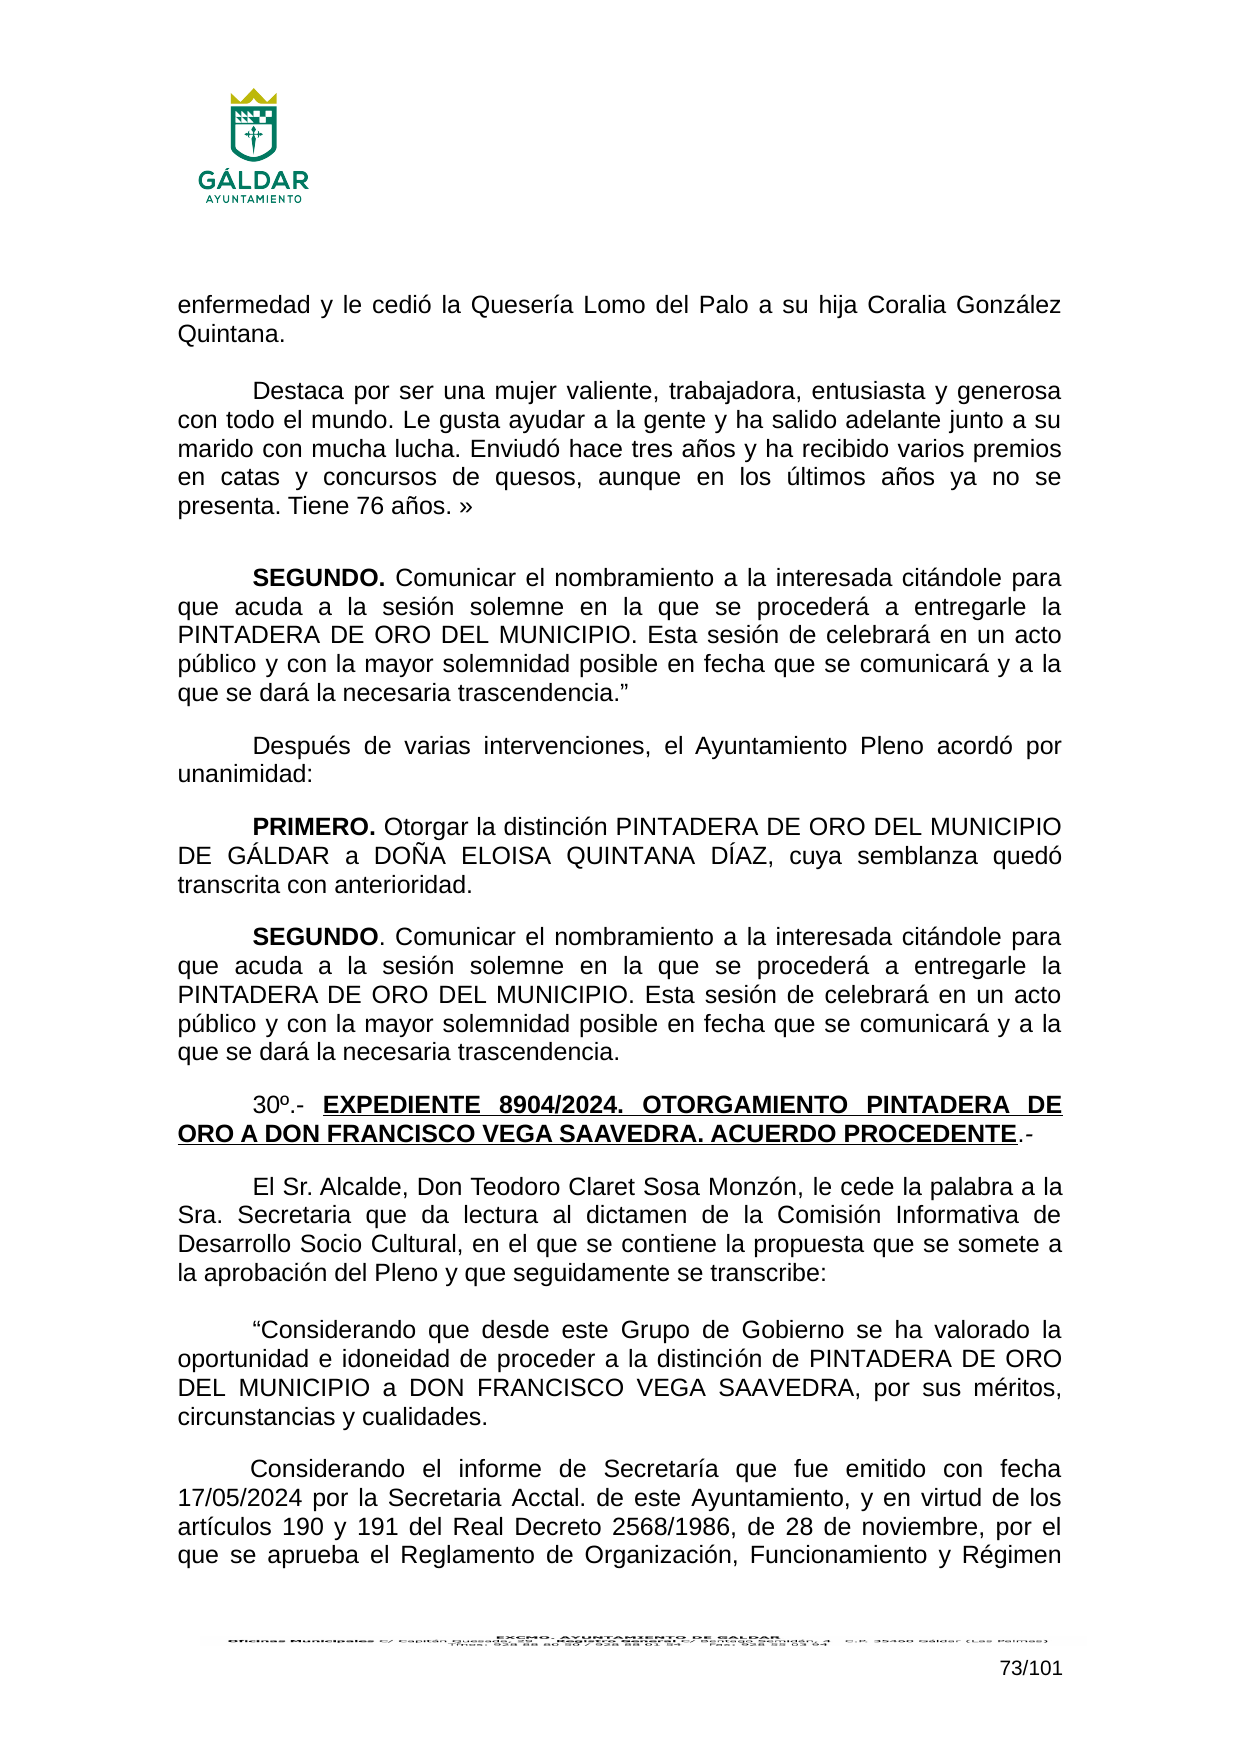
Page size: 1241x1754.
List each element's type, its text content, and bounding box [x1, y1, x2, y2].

text SEGUNDO. Comunicar el nombramiento a la interesada citándole para que acuda a la sesión solemne en la que se procederá a entregarle la PINTADERA DE ORO DEL MUNICIPIO. Esta sesión de celebrará en un acto público y con la mayor solemnidad posible en fecha que se comunicará y a la que se dará la necesaria trascendencia.” [177, 563, 1063, 707]
picture [228, 1636, 1059, 1646]
text 30º.- EXPEDIENTE 8904/2024. OTORGAMIENTO PINTADERA DE ORO A DON FRANCISCO VEGA SAAVEDRA. ACUERDO PROCEDENTE.- [177, 1090, 1063, 1148]
text El Sr. Alcalde, Don Teodoro Claret Sosa Monzón, le cede la palabra a la Sra. Secretaria que da lectura al dictamen de la Comisión Informativa de Desarrollo Socio Cultural, en el que se contiene la propuesta que se somete a la aprobación del Pleno y que seguidamente se transcribe: [177, 1172, 1063, 1287]
text SEGUNDO. Comunicar el nombramiento a la interesada citándole para que acuda a la sesión solemne en la que se procederá a entregarle la PINTADERA DE ORO DEL MUNICIPIO. Esta sesión de celebrará en un acto público y con la mayor solemnidad posible en fecha que se comunicará y a la que se dará la necesaria trascendencia. [177, 922, 1063, 1066]
text Considerando el informe de Secretaría que fue emitido con fecha 17/05/2024 por la Secretaria Acctal. de este Ayuntamiento, y en virtud de los artículos 190 y 191 del Real Decreto 2568/1986, de 28 de noviembre, por el que se aprueba el Reglamento de Organización, Funcionamiento y Régimen [177, 1454, 1063, 1569]
text Destaca por ser una mujer valiente, trabajadora, entusiasta y generosa con todo el mundo. Le gusta ayudar a la gente y ha salido adelante junto a su marido con mucha lucha. Enviudó hace tres años y ha recibido varios premios en catas y concursos de quesos, aunque en los últimos años ya no se presenta. Tiene 76 años. » [177, 376, 1063, 520]
text enfermedad y le cedió la Quesería Lomo del Palo a su hija Coralia González Quintana. [177, 290, 1063, 347]
text Después de varias intervenciones, el Ayuntamiento Pleno acordó por unanimidad: [177, 731, 1063, 788]
text PRIMERO. Otorgar la distinción PINTADERA DE ORO DEL MUNICIPIO DE GÁLDAR a DOÑA ELOISA QUINTANA DÍAZ, cuya semblanza quedó transcrita con anterioridad. [177, 812, 1063, 898]
picture [181, 73, 325, 217]
text “Considerando que desde este Grupo de Gobierno se ha valorado la oportunidad e idoneidad de proceder a la distinción de PINTADERA DE ORO DEL MUNICIPIO a DON FRANCISCO VEGA SAAVEDRA, por sus méritos, circunstancias y cualidades. [177, 1315, 1063, 1430]
